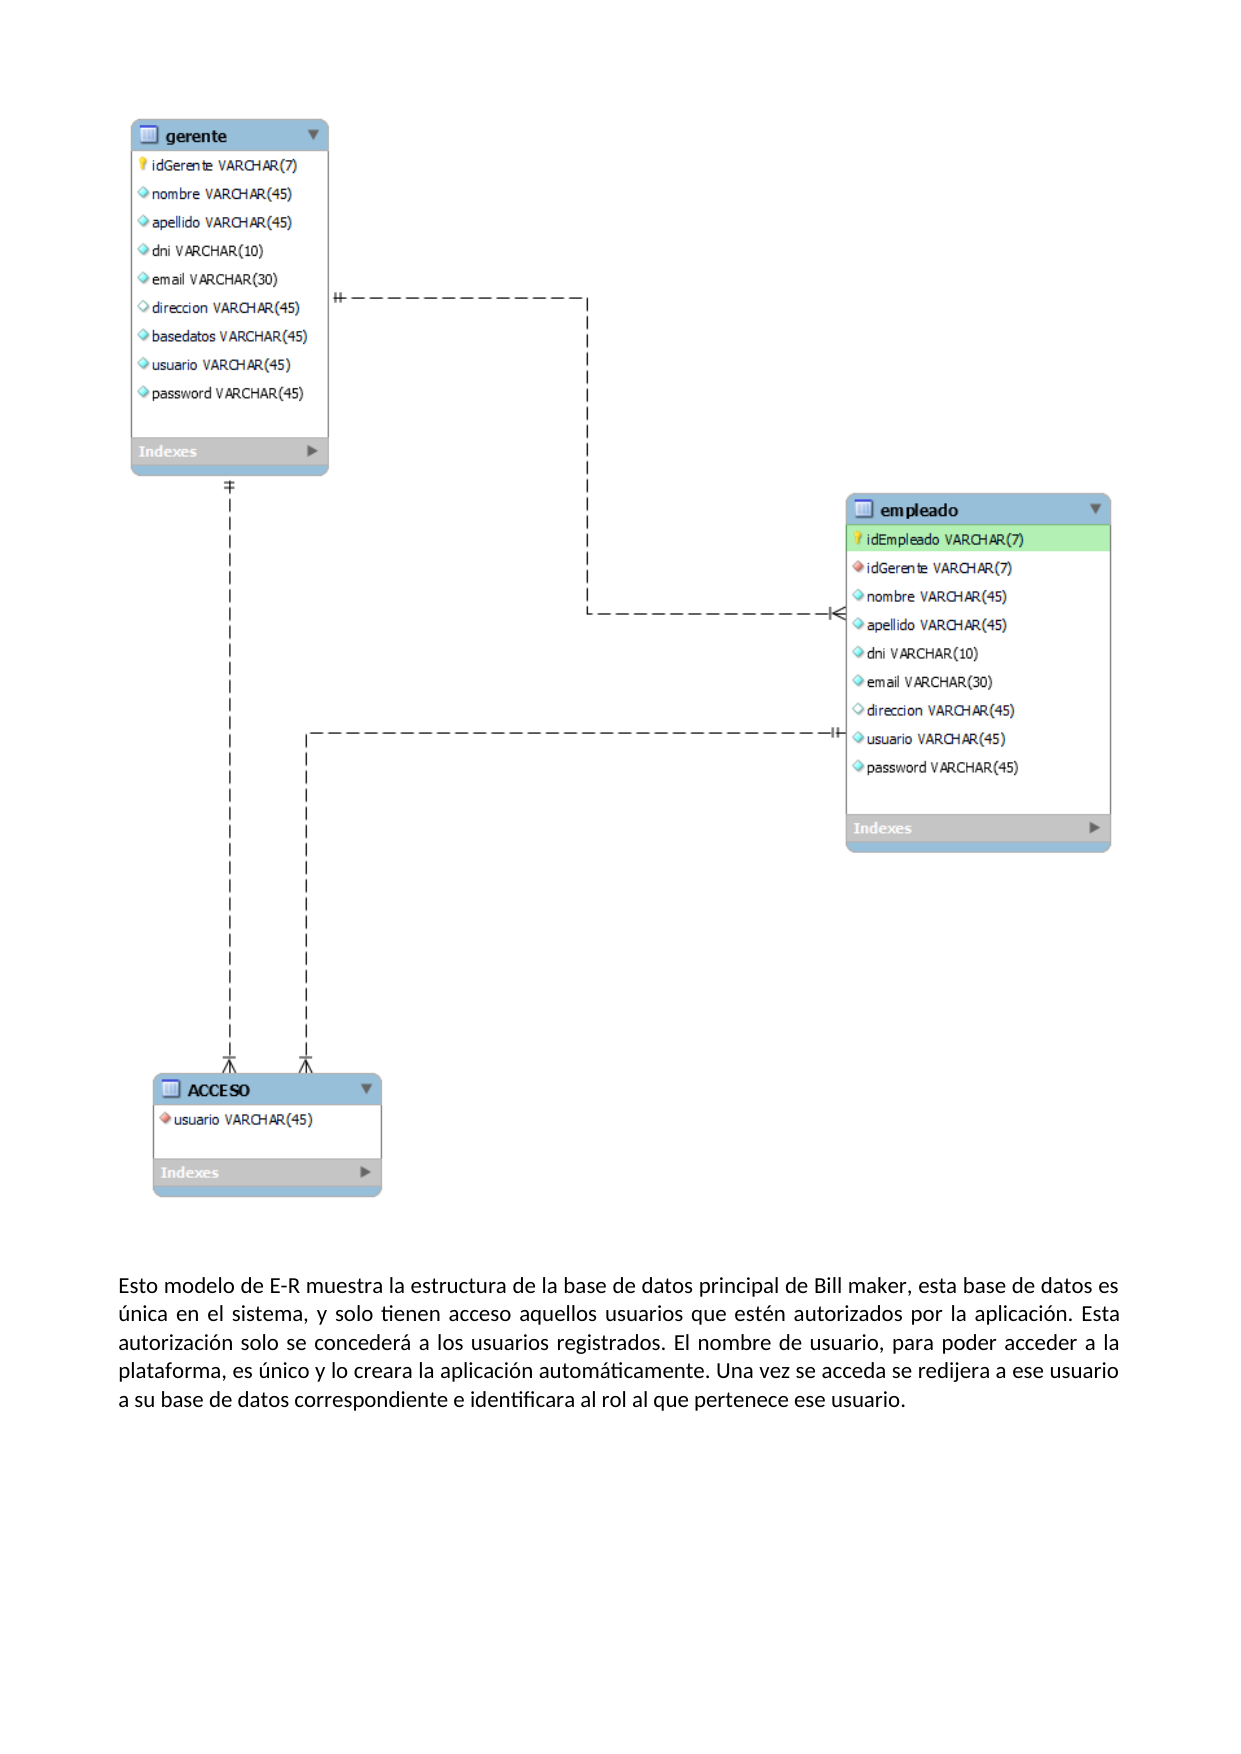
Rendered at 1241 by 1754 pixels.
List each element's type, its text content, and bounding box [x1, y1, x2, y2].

text Esto modelo de E-R muestra la estructura de la base de datos principal de Bill maker, esta base de datos es única en el sistema, y solo tienen acceso aquellos usuarios que estén autorizados por la aplicación. Esta autorización solo se concederá a los usuarios registrados. El nombre de usuario, para poder acceder a la plataforma, es único y lo creara la aplicación automáticamente. Una vez se acceda se redijera a ese usuario a su base de datos correspondiente e identificara al rol al que pertenece ese usuario. [118, 1271, 1122, 1413]
